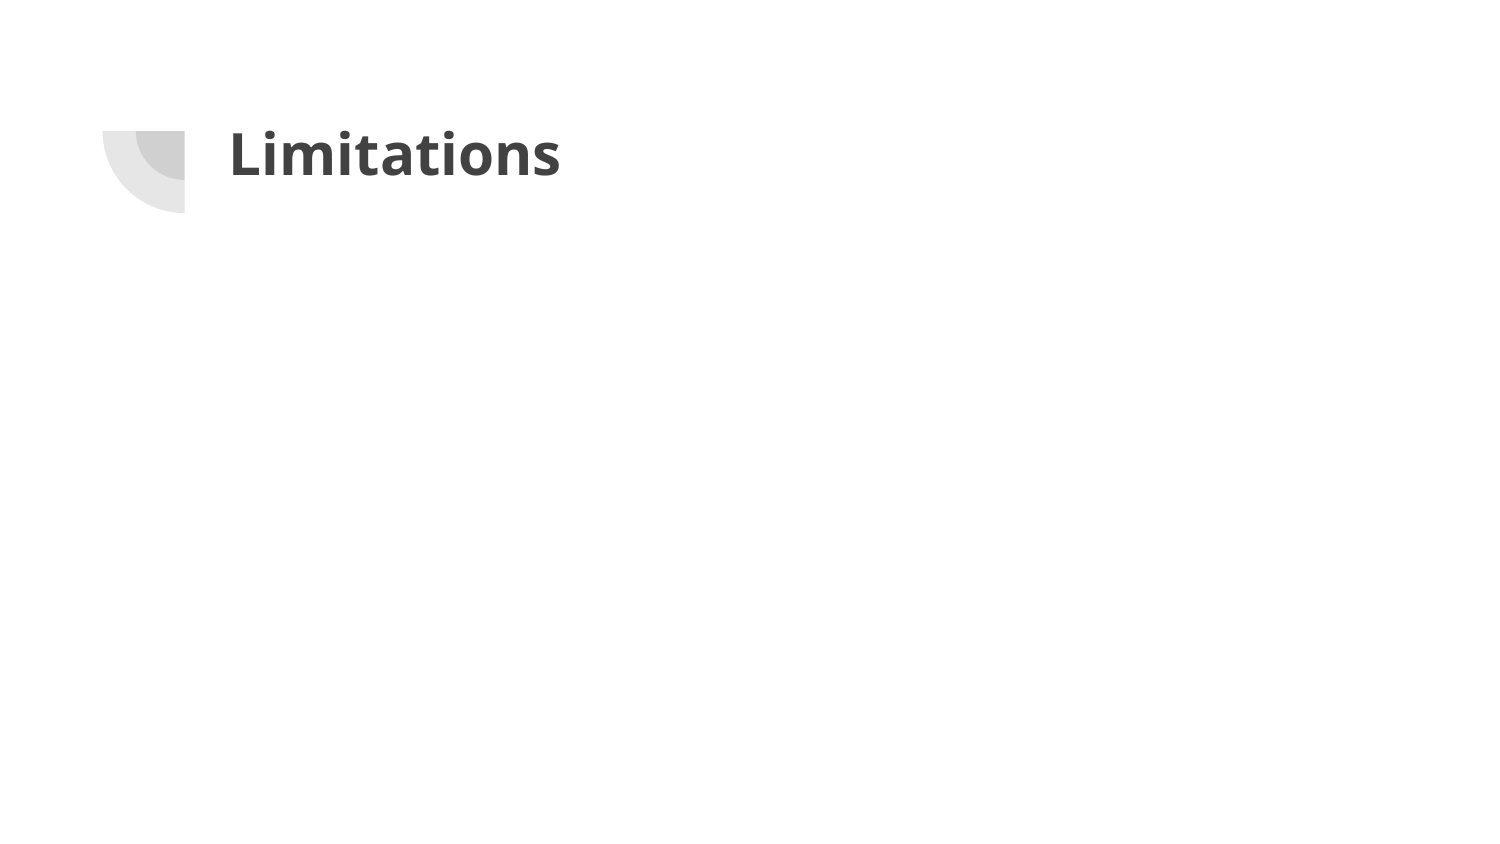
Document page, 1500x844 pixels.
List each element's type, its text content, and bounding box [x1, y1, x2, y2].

title Limitations [213, 98, 1368, 263]
